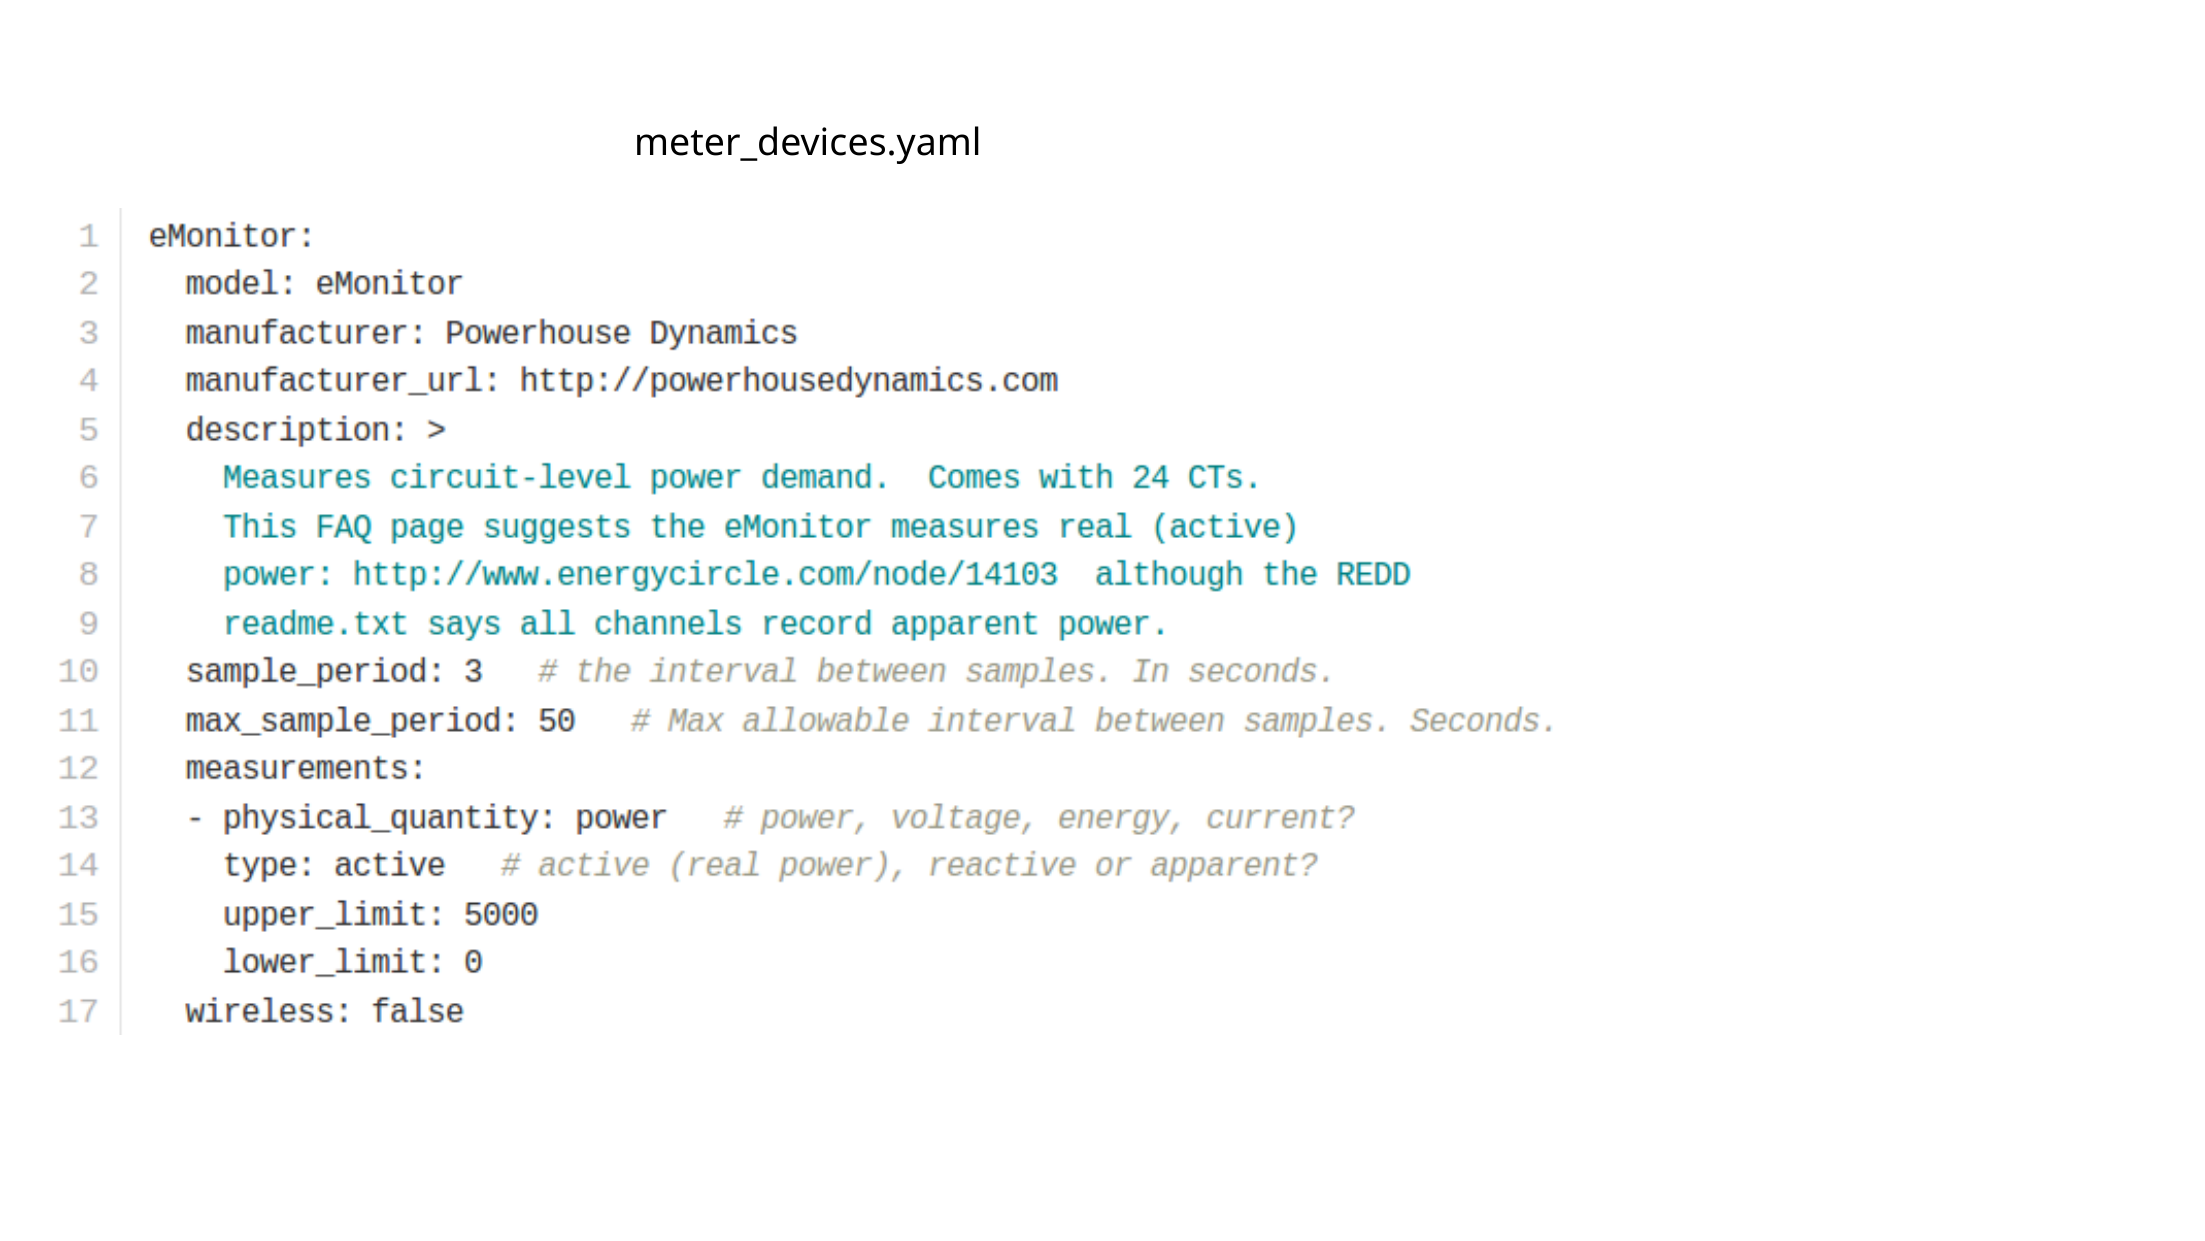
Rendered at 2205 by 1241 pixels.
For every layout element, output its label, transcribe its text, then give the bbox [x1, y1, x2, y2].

text_box meter_devices.yaml [619, 107, 992, 172]
picture [50, 208, 1623, 1035]
